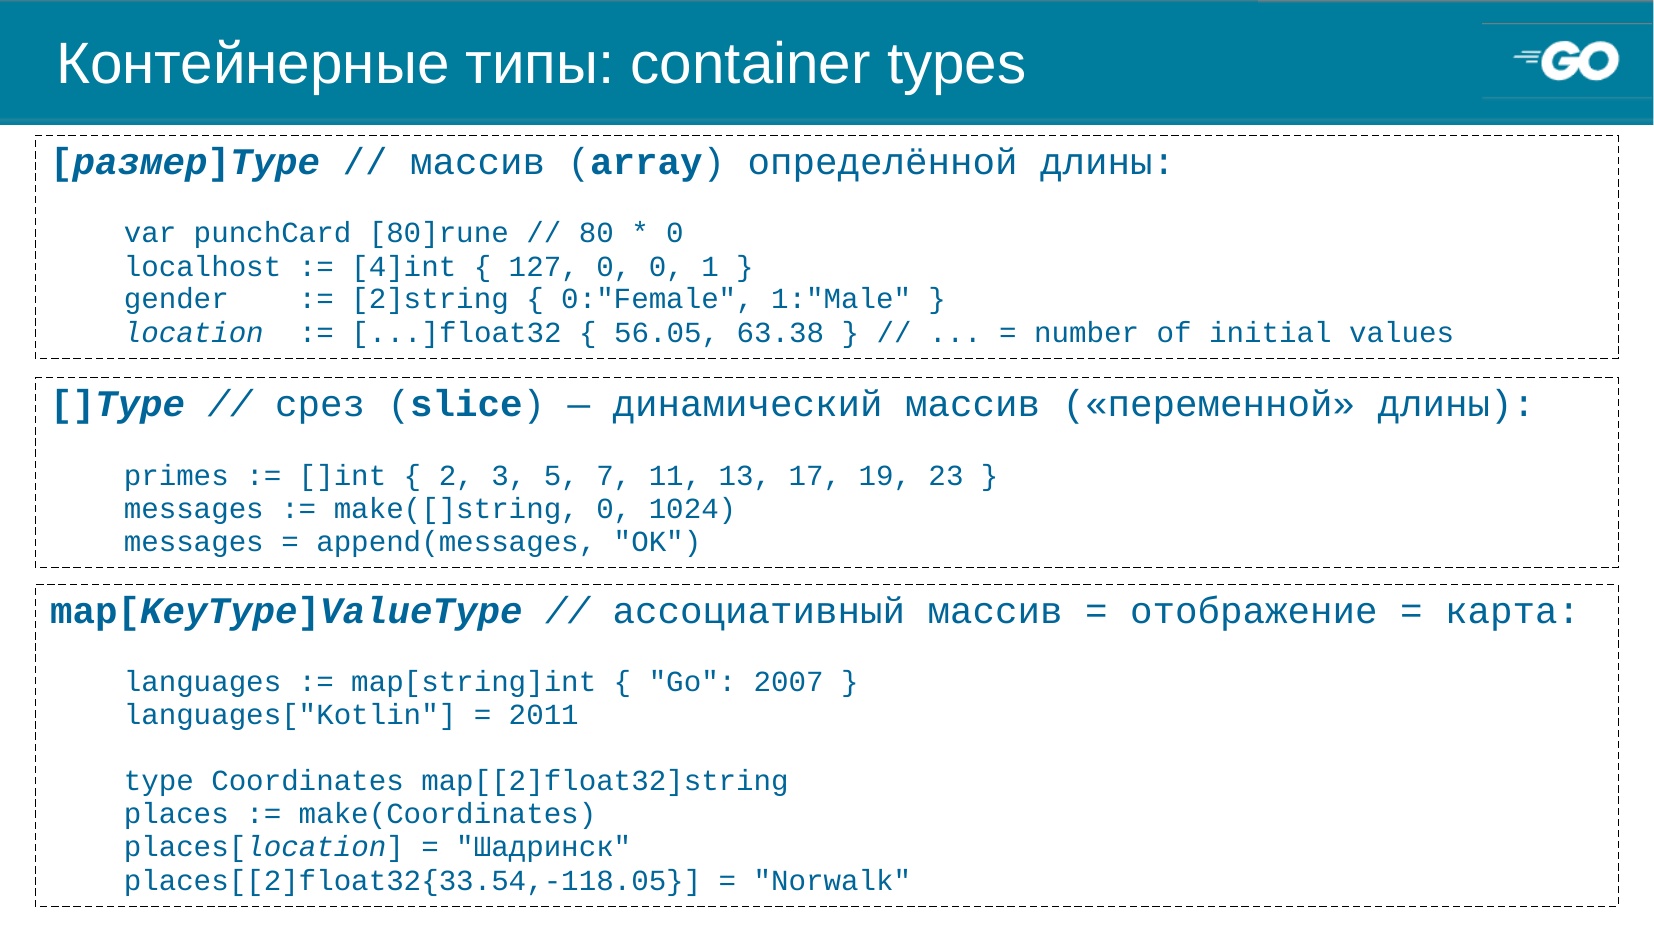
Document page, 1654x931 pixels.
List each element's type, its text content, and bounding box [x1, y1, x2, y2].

text_box map[KeyType]ValueType // ассоциативный массив = отображение = карта: languages := map[string]int { "Go": 2007 } languages["Kotlin"] = 2011 type Coordinates map[[2]float32]string places := make(Coordinates) places[location] = "Шадринск" places[[2]float32{33.54,-118.05}] = "Norwalk" [35, 584, 1619, 907]
text_box [размер]Type // массив (array) определённой длины: var punchCard [80]rune // 80 * 0 localhost := [4]int { 127, 0, 0, 1 } gender := [2]string { 0:"Female", 1:"Male" } location := [...]float32 { 56.05, 63.38 } // ... = number of initial values [35, 135, 1619, 359]
text_box Контейнерные типы: container types [41, 23, 1495, 104]
picture [1542, 41, 1619, 81]
text_box []Type // срез (slice) — динамический массив («переменной» длины): primes := []int { 2, 3, 5, 7, 11, 13, 17, 19, 23 } messages := make([]string, 0, 1024) messages = append(messages, "OK") [35, 377, 1619, 568]
